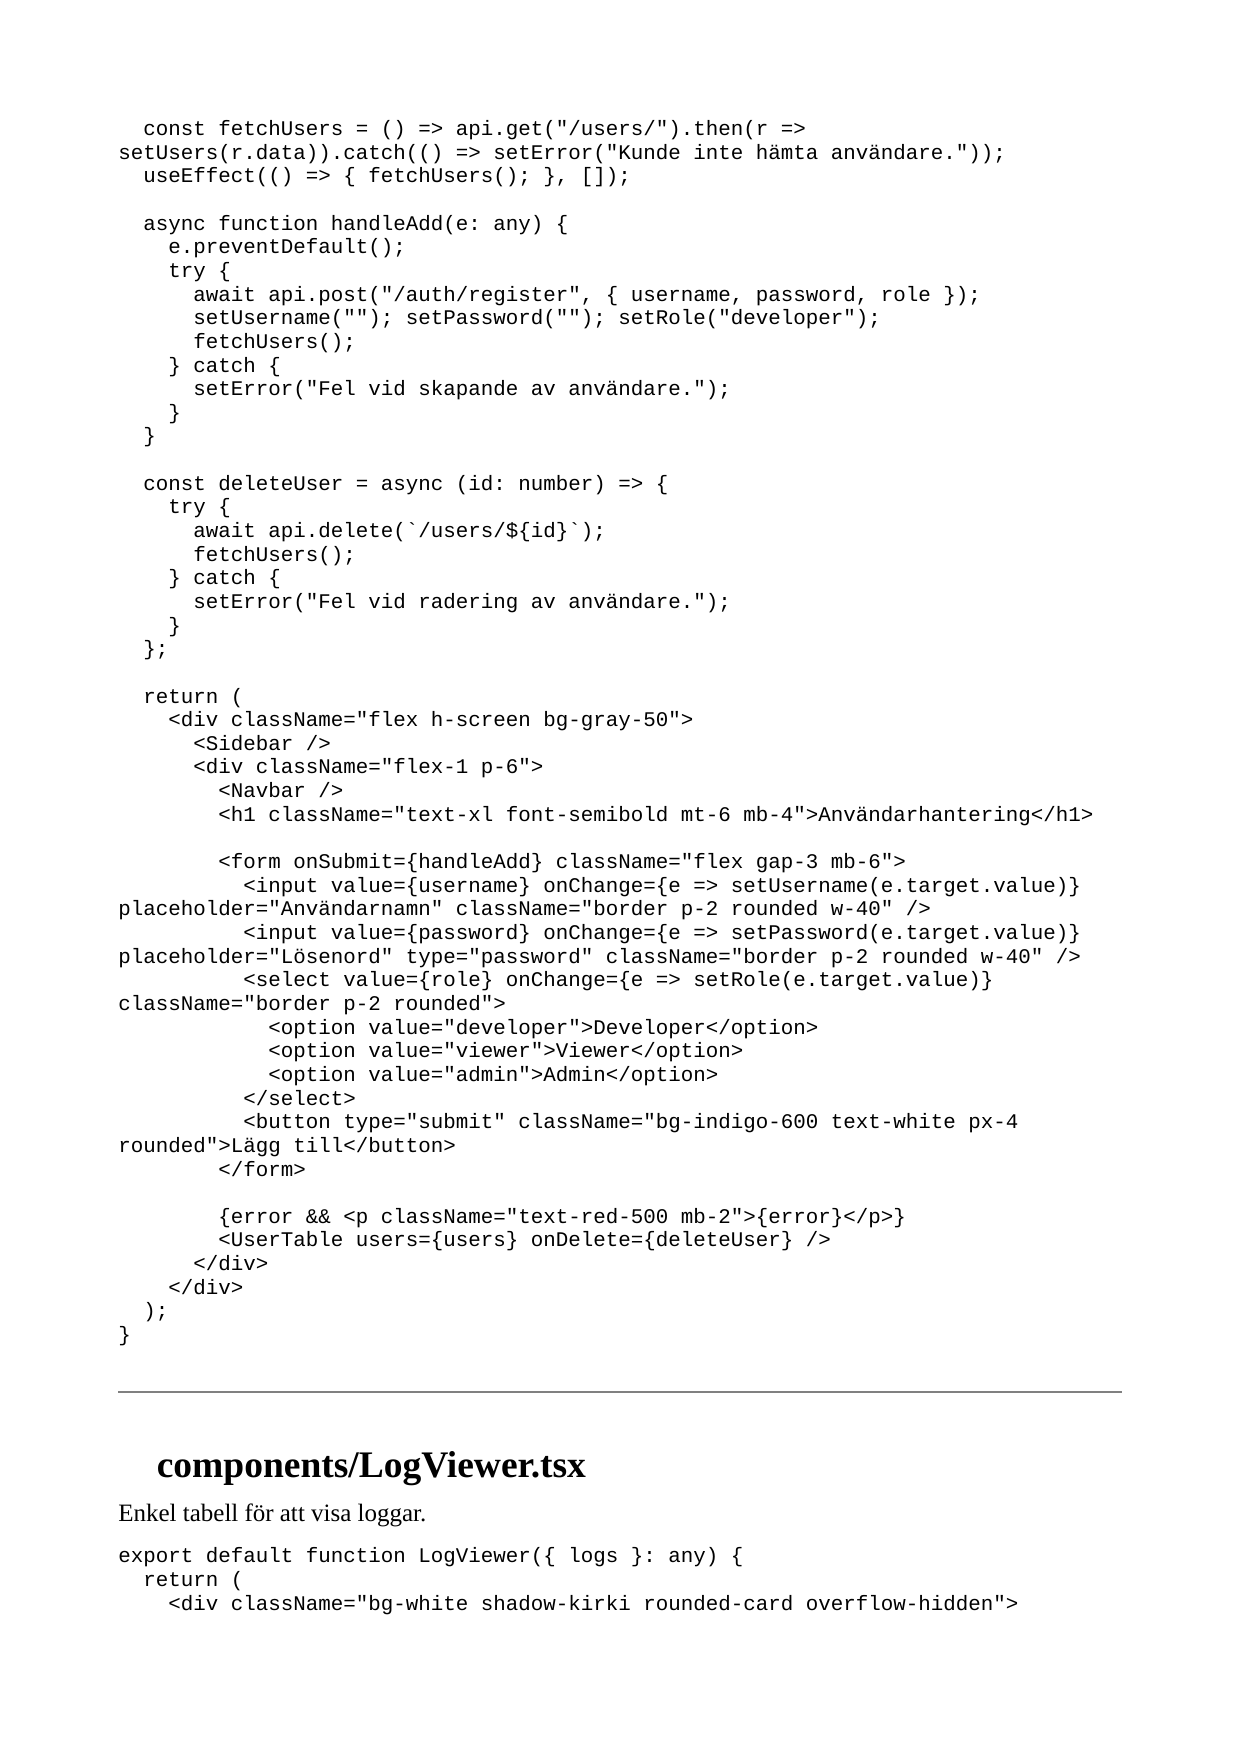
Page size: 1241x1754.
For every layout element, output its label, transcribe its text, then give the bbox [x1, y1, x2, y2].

text await api.delete(`/users/${id}`); [118, 520, 1122, 544]
text Enkel tabell för att visa loggar. [118, 1498, 1122, 1527]
text <Navbar /> [118, 780, 1122, 804]
text } [118, 615, 1122, 638]
text export default function LogViewer({ logs }: any) { [118, 1546, 1122, 1569]
text <option value="developer">Developer</option> [118, 1017, 1122, 1040]
text try { [118, 496, 1122, 520]
text return ( [118, 686, 1122, 709]
text <form onSubmit={handleAdd} className="flex gap-3 mb-6"> [118, 851, 1122, 875]
text const fetchUsers = () => api.get("/users/").then(r => setUsers(r.data)).catch(() => setError("Kunde inte hämta användare.")); [118, 118, 1122, 165]
text fetchUsers(); [118, 331, 1122, 354]
text fetchUsers(); [118, 544, 1122, 567]
text } catch { [118, 567, 1122, 591]
text <input value={username} onChange={e => setUsername(e.target.value)} placeholder="Användarnamn" className="border p-2 rounded w-40" /> [118, 875, 1122, 922]
text setError("Fel vid skapande av användare."); [118, 378, 1122, 402]
text useEffect(() => { fetchUsers(); }, []); [118, 165, 1122, 189]
subtitle 🧾 components/LogViewer.tsx [118, 1442, 1122, 1485]
text <div className="flex-1 p-6"> [118, 757, 1122, 780]
text await api.post("/auth/register", { username, password, role }); [118, 284, 1122, 307]
text setError("Fel vid radering av användare."); [118, 591, 1122, 615]
text <select value={role} onChange={e => setRole(e.target.value)} className="border p-2 rounded"> [118, 969, 1122, 1017]
text <UserTable users={users} onDelete={deleteUser} /> [118, 1229, 1122, 1253]
text <div className="bg-white shadow-kirki rounded-card overflow-hidden"> [118, 1593, 1122, 1616]
text <option value="viewer">Viewer</option> [118, 1040, 1122, 1064]
text } [118, 426, 1122, 449]
text } [118, 402, 1122, 426]
text <option value="admin">Admin</option> [118, 1064, 1122, 1088]
text return ( [118, 1569, 1122, 1593]
text {error && <p className="text-red-500 mb-2">{error}</p>} [118, 1206, 1122, 1229]
text <div className="flex h-screen bg-gray-50"> [118, 709, 1122, 733]
text </div> [118, 1277, 1122, 1300]
text e.preventDefault(); [118, 236, 1122, 260]
text const deleteUser = async (id: number) => { [118, 473, 1122, 496]
text <h1 className="text-xl font-semibold mt-6 mb-4">Användarhantering</h1> [118, 804, 1122, 827]
text try { [118, 260, 1122, 284]
text <input value={password} onChange={e => setPassword(e.target.value)} placeholder="Lösenord" type="password" className="border p-2 rounded w-40" /> [118, 922, 1122, 969]
text <button type="submit" className="bg-indigo-600 text-white px-4 rounded">Lägg till</button> [118, 1111, 1122, 1158]
text } [118, 1324, 1122, 1348]
text async function handleAdd(e: any) { [118, 213, 1122, 236]
text </form> [118, 1158, 1122, 1182]
text <Sidebar /> [118, 733, 1122, 757]
text </div> [118, 1253, 1122, 1277]
text </select> [118, 1088, 1122, 1111]
text setUsername(""); setPassword(""); setRole("developer"); [118, 307, 1122, 331]
text ); [118, 1300, 1122, 1324]
text } catch { [118, 354, 1122, 378]
text }; [118, 638, 1122, 662]
